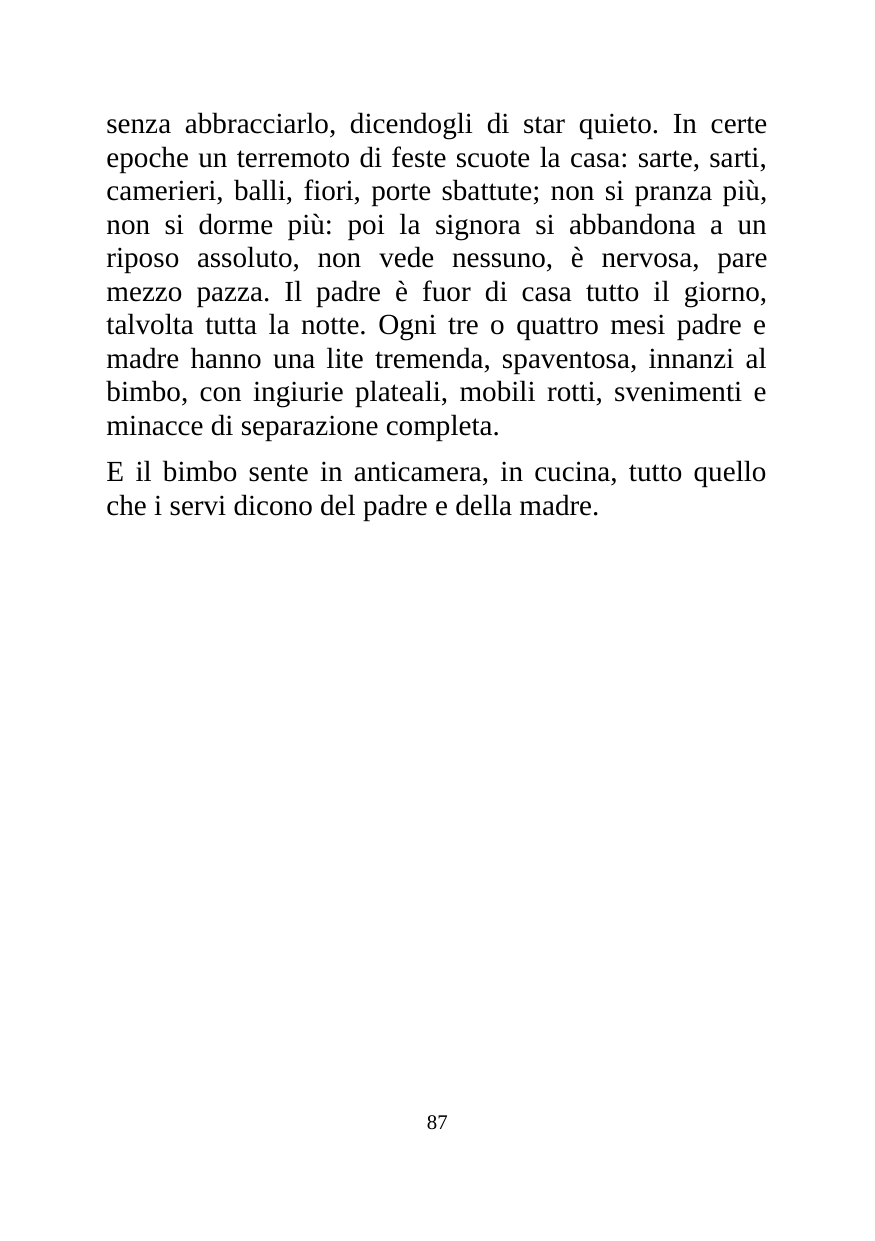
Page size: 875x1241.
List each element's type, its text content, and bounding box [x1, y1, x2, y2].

text E il bimbo sente in anticamera, in cucina, tutto quello che i servi dicono del padre e della madre. [106, 454, 768, 521]
text senza abbracciarlo, dicendogli di star quieto. In certe epoche un terremoto di feste scuote la casa: sarte, sarti, camerieri, balli, fiori, porte sbattute; non si pranza più, non si dorme più: poi la signora si abbandona a un riposo assoluto, non vede nessuno, è nervosa, pare mezzo pazza. Il padre è fuor di casa tutto il giorno, talvolta tutta la notte. Ogni tre o quattro mesi padre e madre hanno una lite tremenda, spaventosa, innanzi al bimbo, con ingiurie plateali, mobili rotti, svenimenti e minacce di separazione completa. [106, 106, 768, 442]
